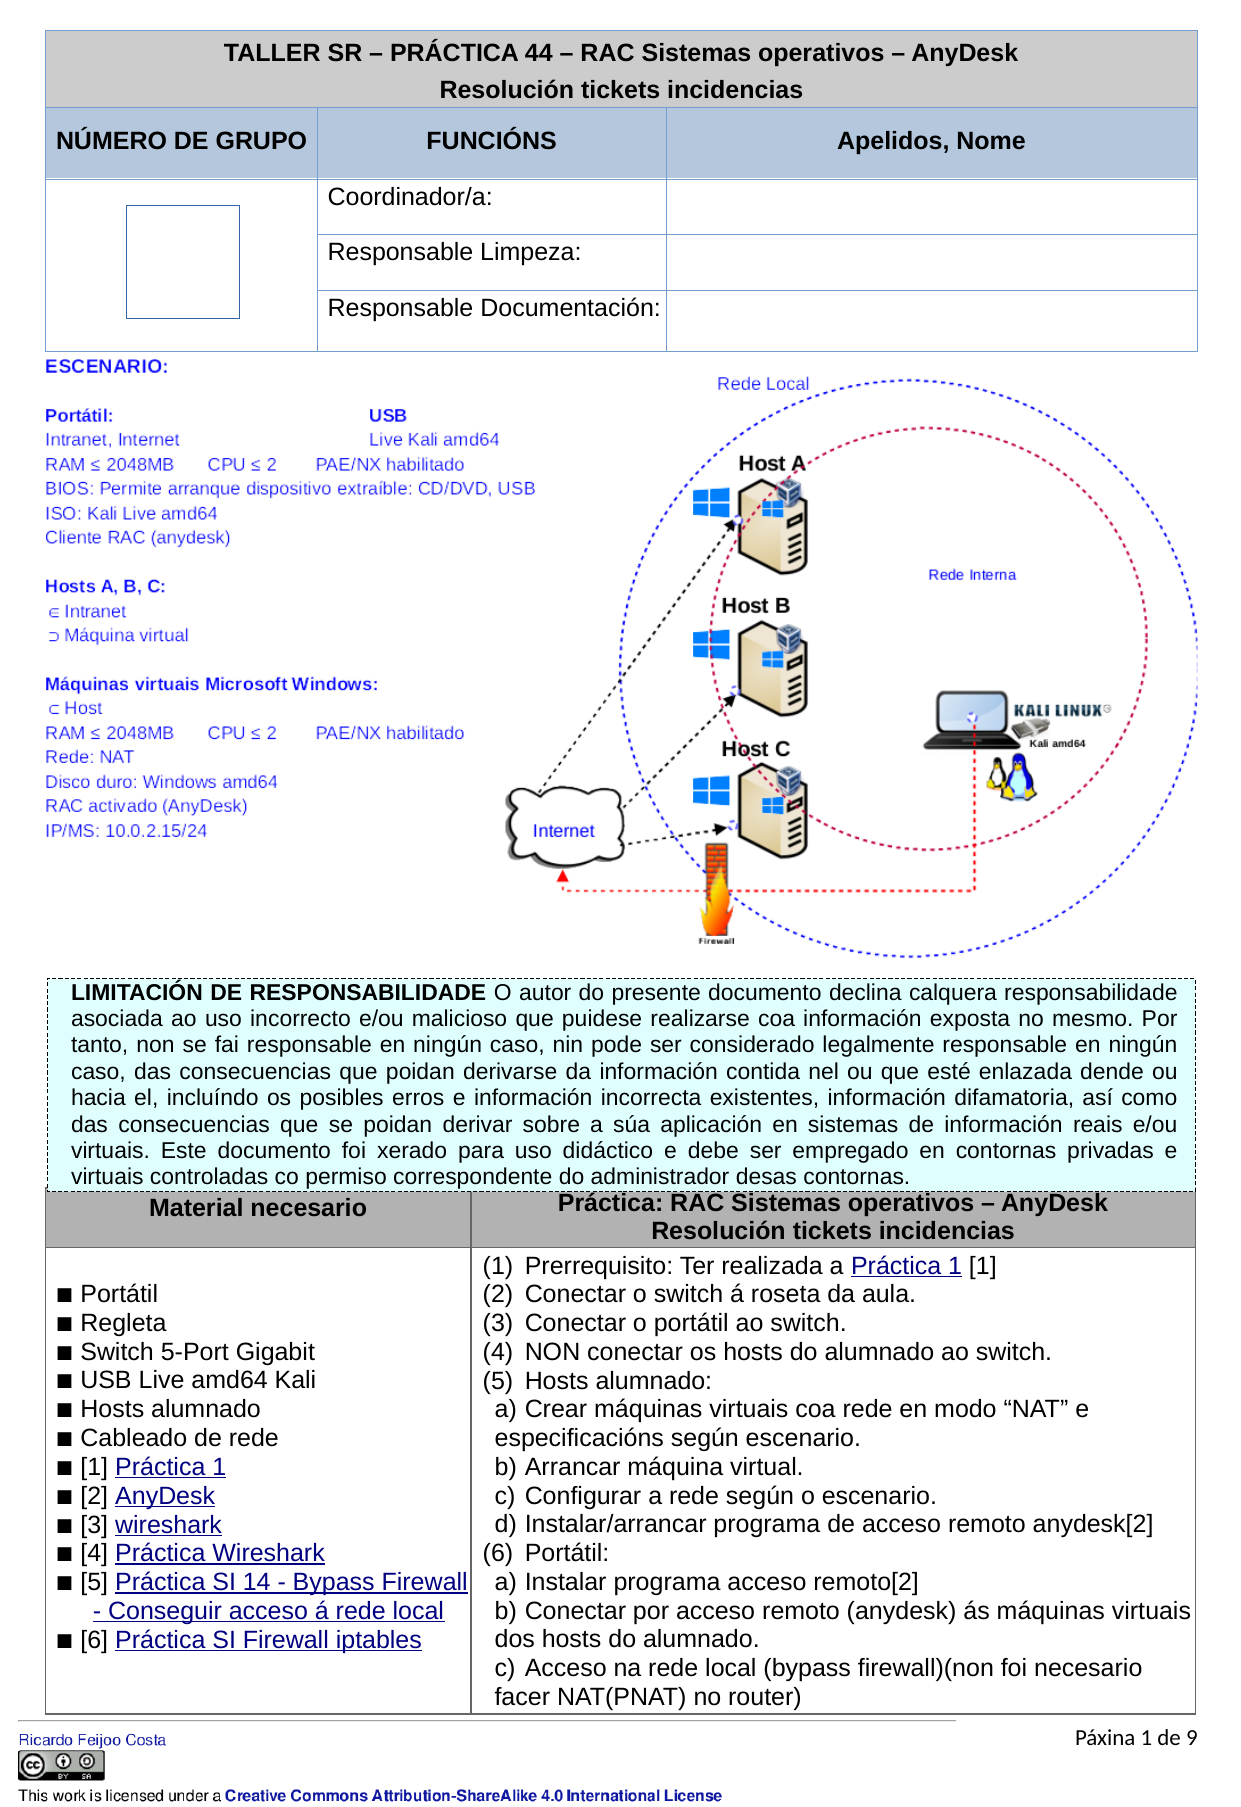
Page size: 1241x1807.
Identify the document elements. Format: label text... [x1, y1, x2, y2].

table_cell FUNCIÓNS [318, 108, 666, 178]
picture [45, 358, 1198, 978]
table_header Material necesario [46, 1189, 470, 1247]
table_header Práctica: RAC Sistemas operativos – AnyDesk Resolución tickets incidencias [472, 1192, 1195, 1247]
table_cell [46, 180, 317, 351]
table_header TALLER SR – PRÁCTICA 44 – RAC Sistemas operativos – AnyDesk Resolución tickets incidencias [46, 31, 1197, 107]
table_cell NÚMERO DE GRUPO [46, 108, 317, 178]
table_cell Responsable Limpeza: [318, 235, 666, 289]
picture [8, 1715, 957, 1806]
table_cell [667, 180, 1197, 234]
table_cell [667, 291, 1197, 351]
table_cell [667, 235, 1197, 289]
table_cell Responsable Documentación: [318, 291, 666, 351]
table_cell Portátil Regleta Switch 5-Port Gigabit USB Live amd64 Kali Hosts alumnado Cableado de rede [1] Práctica 1 [2] AnyDesk [3] wireshark [4] Práctica Wireshark [5] Práctica SI 14 - Bypass Firewall - Conseguir acceso á rede local [6] Práctica SI Firewall iptables [46, 1248, 470, 1713]
table_cell Prerrequisito: Ter realizada a Práctica 1 [1] Conectar o switch á roseta da aula. Conectar o portátil ao switch. NON conectar os hosts do alumnado ao switch. Hosts alumnado: Crear máquinas virtuais coa rede en modo “NAT” e especificacións según escenario. Arrancar máquina virtual. Configurar a rede según o escenario. Instalar/arrancar programa de acceso remoto anydesk[2] Portátil: Instalar programa acceso remoto[2] Conectar por acceso remoto (anydesk) ás máquinas virtuais dos hosts do alumnado. Acceso na rede local (bypass firewall)(non foi necesario facer NAT(PNAT) no router) [472, 1248, 1195, 1713]
table_cell Apelidos, Nome [667, 108, 1197, 178]
table_cell Coordinador/a: [318, 180, 666, 234]
